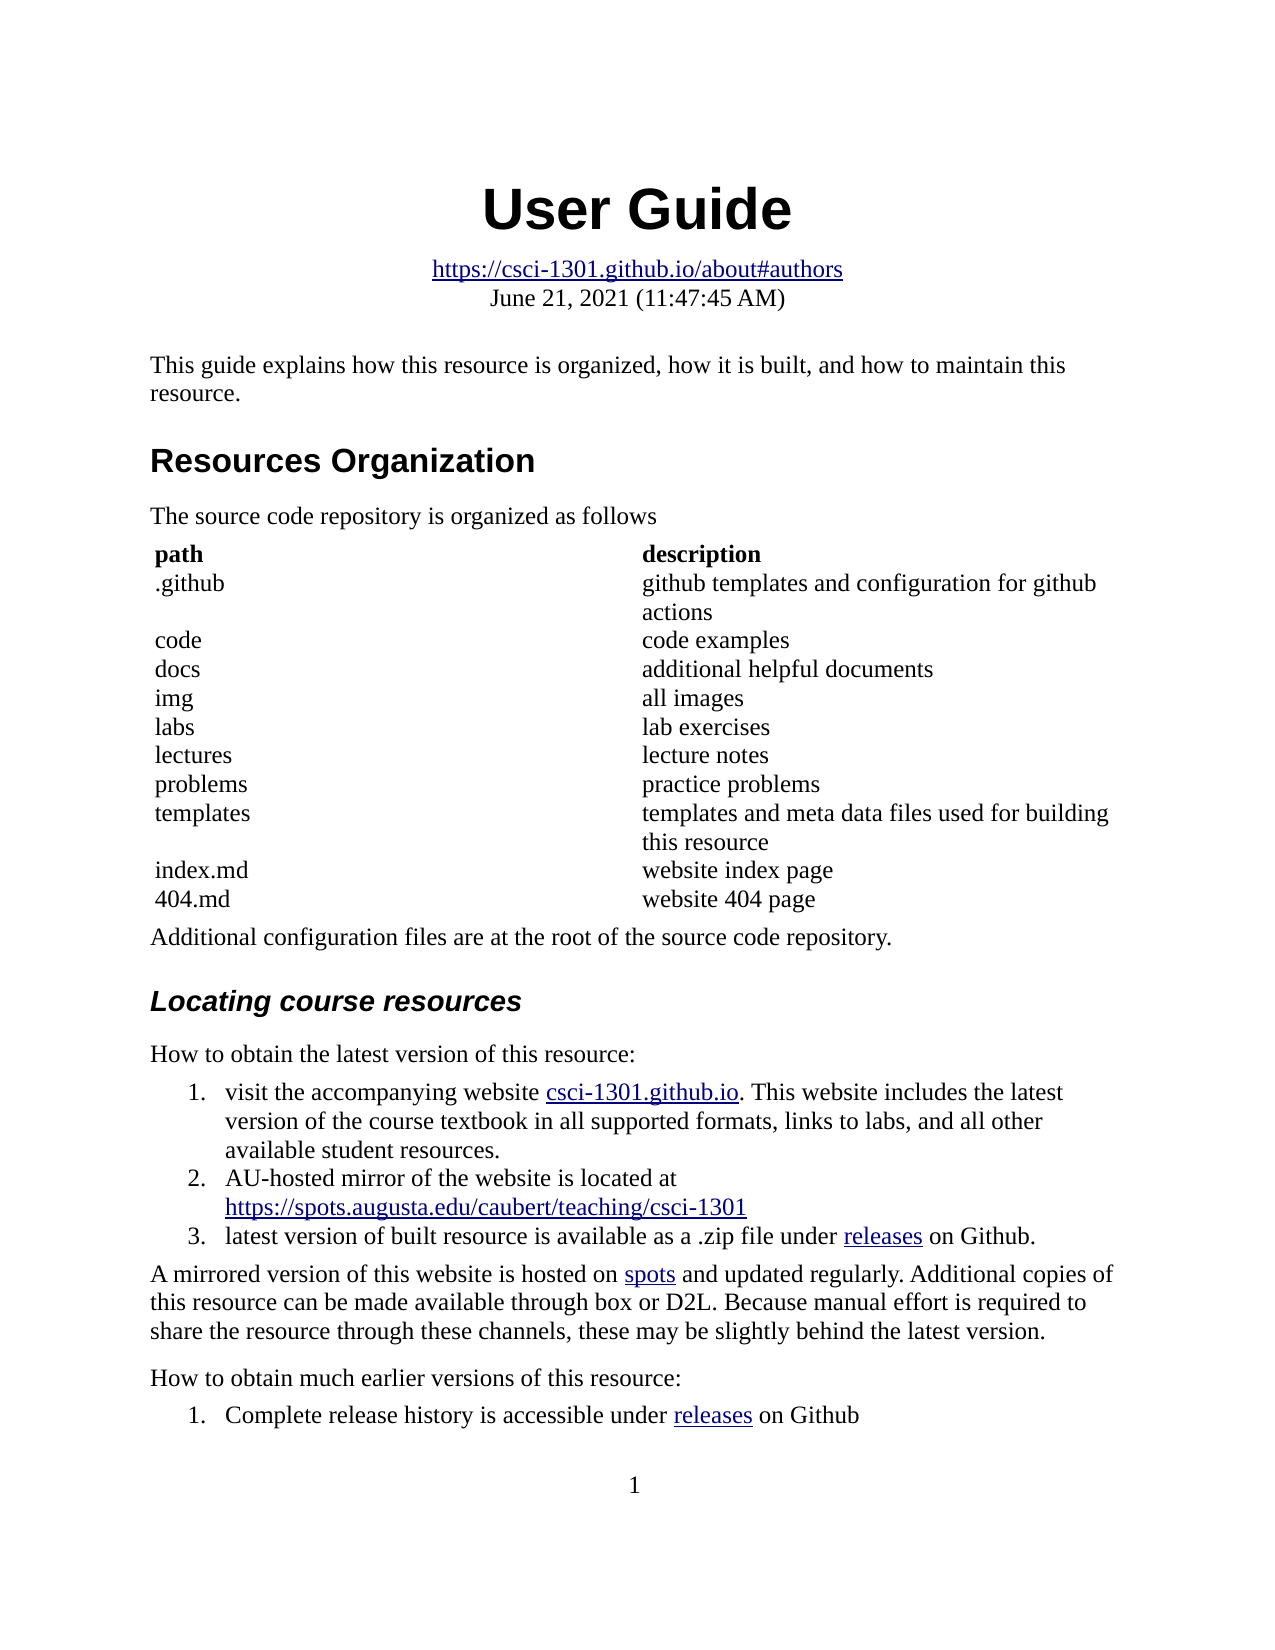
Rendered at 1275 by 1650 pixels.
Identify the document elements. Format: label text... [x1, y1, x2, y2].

table_cell img [150, 683, 637, 712]
text The source code repository is organized as follows [150, 501, 1125, 530]
text A mirrored version of this website is hosted on spots and updated regularly. Additional copies of this resource can be made available through box or D2L. Because manual effort is required to share the resource through these channels, these may be slightly behind the latest version. [150, 1259, 1125, 1345]
table_cell practice problems [638, 769, 1125, 798]
list visit the accompanying website csci-1301.github.io. This website includes the latest version of the course textbook in all supported formats, links to labs, and all other available student resources. [187, 1077, 1125, 1163]
table_cell code [150, 625, 637, 654]
list AU-hosted mirror of the website is located at https://spots.augusta.edu/caubert/teaching/csci-1301 [187, 1163, 1125, 1221]
list latest version of built resource is available as a .zip file under releases on Github. [187, 1221, 1125, 1250]
table_cell labs [150, 712, 637, 740]
table_cell website 404 page [638, 884, 1125, 913]
table_cell all images [638, 683, 1125, 712]
table_cell docs [150, 654, 637, 683]
title User Guide [150, 175, 1125, 242]
table_cell lectures [150, 740, 637, 769]
table_cell github templates and configuration for github actions [638, 568, 1125, 625]
text https://csci-1301.github.io/about#authors [150, 254, 1125, 283]
table_cell lecture notes [638, 740, 1125, 769]
text This guide explains how this resource is organized, how it is built, and how to maintain this resource. [150, 350, 1125, 407]
text Additional configuration files are at the root of the source code repository. [150, 922, 1125, 951]
text How to obtain the latest version of this resource: [150, 1039, 1125, 1068]
table_cell index.md [150, 855, 637, 884]
subtitle Resources Organization [150, 441, 1125, 480]
table_cell .github [150, 568, 637, 625]
table_header description [638, 539, 1125, 568]
table_cell code examples [638, 625, 1125, 654]
subtitle Locating course resources [150, 984, 1125, 1018]
table_cell templates [150, 798, 637, 855]
table_cell templates and meta data files used for building this resource [638, 798, 1125, 855]
table_cell website index page [638, 855, 1125, 884]
text How to obtain much earlier versions of this resource: [150, 1363, 1125, 1392]
table_header path [150, 539, 637, 568]
text June 21, 2021 (11:47:45 AM) [150, 283, 1125, 312]
table_cell problems [150, 769, 637, 798]
list Complete release history is accessible under releases on Github [187, 1401, 1125, 1429]
table_cell 404.md [150, 884, 637, 913]
table_cell additional helpful documents [638, 654, 1125, 683]
table_cell lab exercises [638, 712, 1125, 740]
